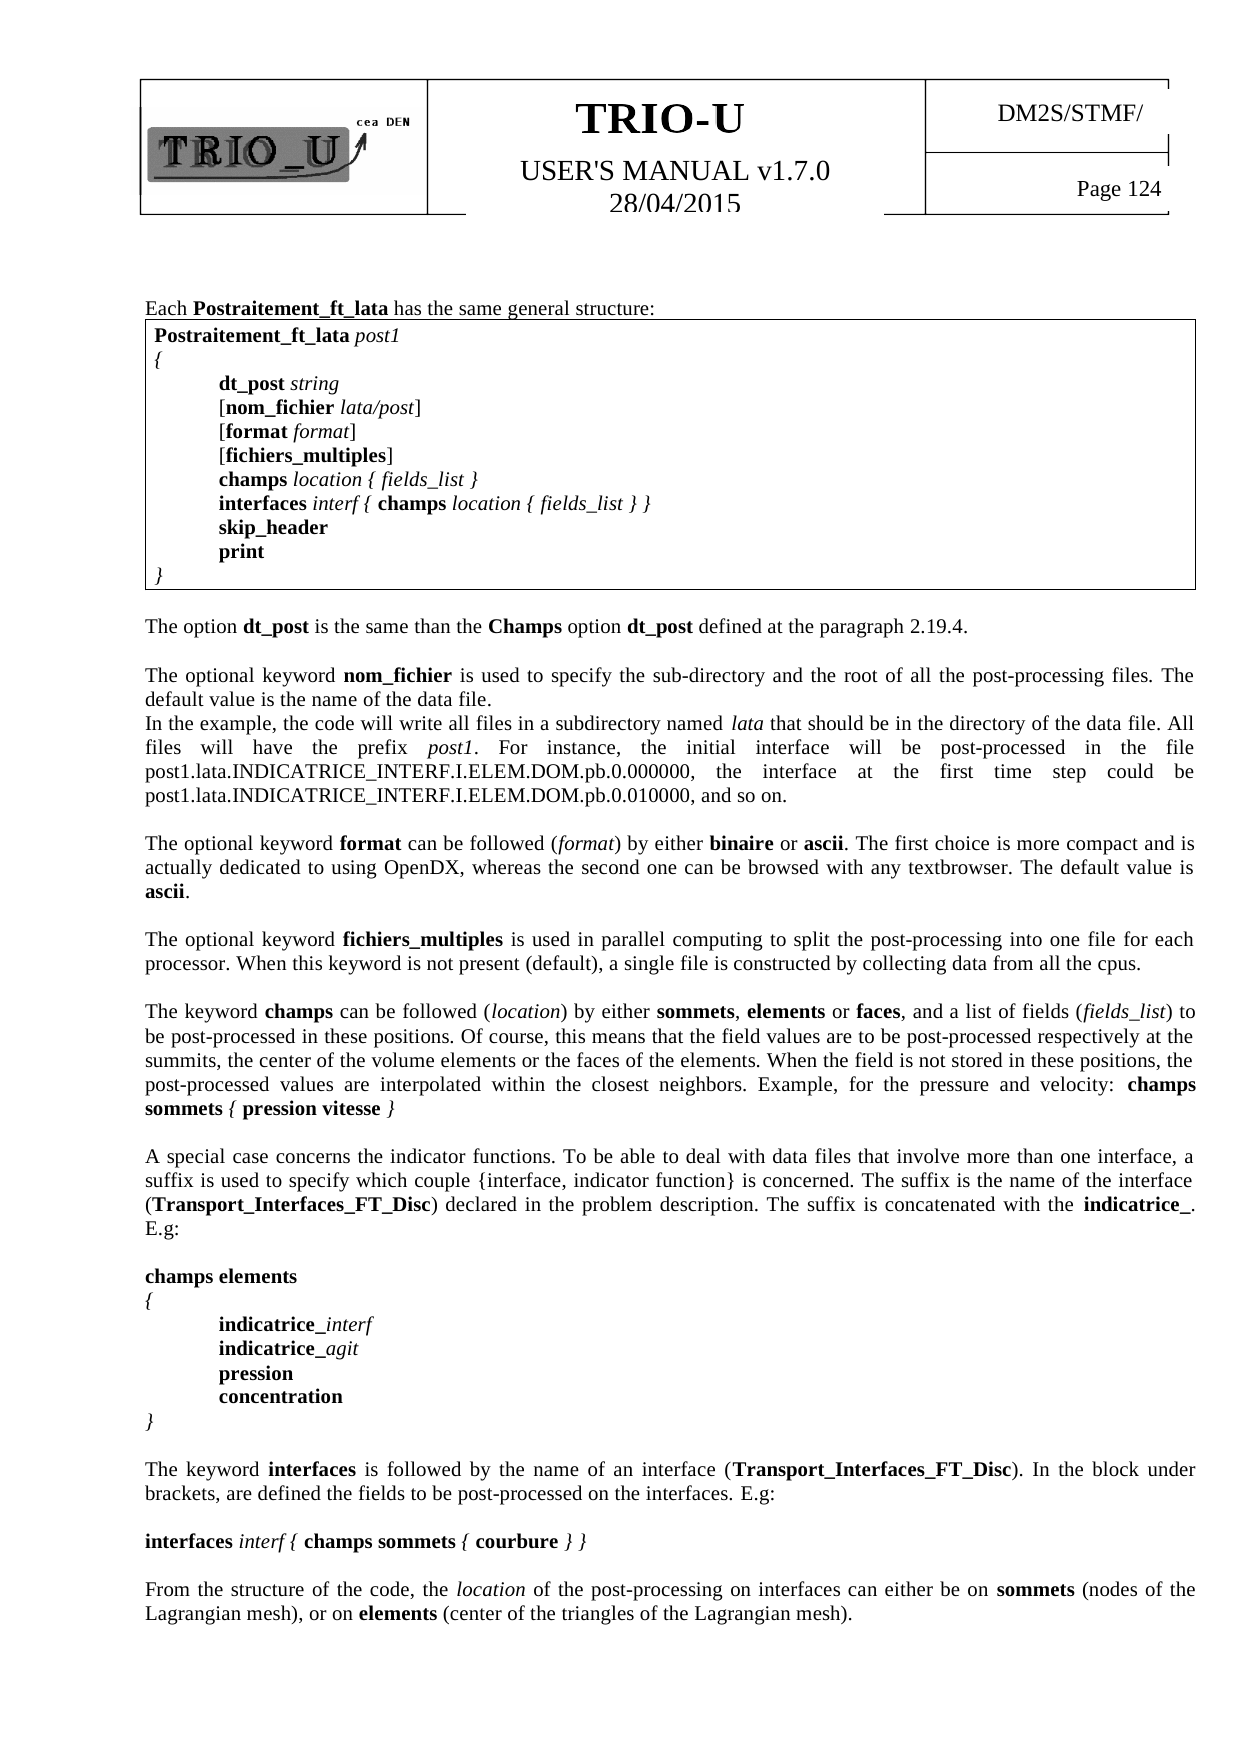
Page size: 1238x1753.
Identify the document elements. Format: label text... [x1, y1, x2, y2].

text print [146, 536, 1195, 560]
text The optional keyword format can be followed (format) by either binaire or ascii. The first choice is more compact and is actually dedicated to using OpenDX, whereas the second one can be browsed with any textbrowser. The default value is ascii. [145, 831, 1196, 903]
text champs elements [145, 1264, 1196, 1288]
text indicatrice_agit [145, 1336, 1196, 1360]
text Each Postraitement_ft_lata has the same general structure: [145, 295, 1196, 319]
text { [146, 343, 1195, 367]
text { [145, 1288, 1196, 1312]
text A special case concerns the indicator functions. To be able to deal with data files that involve more than one interface, a suffix is used to specify which couple {interface, indicator function} is concerned. The suffix is the name of the interface (Transport_Interfaces_FT_Disc) declared in the problem description. The suffix is concatenated with the indicatrice_. E.g: [145, 1144, 1196, 1240]
text [fichiers_multiples] [146, 440, 1195, 464]
text From the structure of the code, the location of the post-processing on interfaces can either be on sommets (nodes of the Lagrangian mesh), or on elements (center of the triangles of the Lagrangian mesh). [145, 1577, 1196, 1625]
text } [145, 1408, 1196, 1432]
text interfaces interf { champs location { fields_list } } [146, 488, 1195, 512]
text indicatrice_interf [145, 1312, 1196, 1336]
text Postraitement_ft_lata post1 [146, 320, 1195, 343]
text [format format] [146, 416, 1195, 440]
text [nom_fichier lata/post] [146, 392, 1195, 416]
text The keyword interfaces is followed by the name of an interface (Transport_Interfaces_FT_Disc). In the block under brackets, are defined the fields to be post-processed on the interfaces. E.g: [145, 1457, 1196, 1505]
text The optional keyword nom_fichier is used to specify the sub-directory and the root of all the post-processing files. The default value is the name of the data file. [145, 662, 1196, 711]
text skip_header [146, 512, 1195, 536]
text The keyword champs can be followed (location) by either sommets, elements or faces, and a list of fields (fields_list) to be post-processed in these positions. Of course, this means that the field values are to be post-processed respectively at the summits, the center of the volume elements or the faces of the elements. When the field is not stored in these positions, the post-processed values are interpolated within the closest neighbors. Example, for the pressure and velocity: champs sommets { pression vitesse } [145, 999, 1196, 1120]
text champs location { fields_list } [146, 464, 1195, 488]
text pression [145, 1360, 1196, 1384]
text dt_post string [146, 367, 1195, 392]
text In the example, the code will write all files in a subdirectory named lata that should be in the directory of the data file. All files will have the prefix post1. For instance, the initial interface will be post-processed in the file post1.lata.INDICATRICE_INTERF.I.ELEM.DOM.pb.0.000000, the interface at the first time step could be post1.lata.INDICATRICE_INTERF.I.ELEM.DOM.pb.0.010000, and so on. [145, 711, 1196, 807]
text The option dt_post is the same than the Champs option dt_post defined at the paragraph 2.19.4. [145, 614, 1196, 638]
text interfaces interf { champs sommets { courbure } } [145, 1529, 1196, 1553]
text concentration [145, 1384, 1196, 1408]
text } [146, 560, 1195, 589]
text The optional keyword fichiers_multiples is used in parallel computing to split the post-processing into one file for each processor. When this keyword is not present (default), a single file is constructed by collecting data from all the cpus. [145, 927, 1196, 975]
